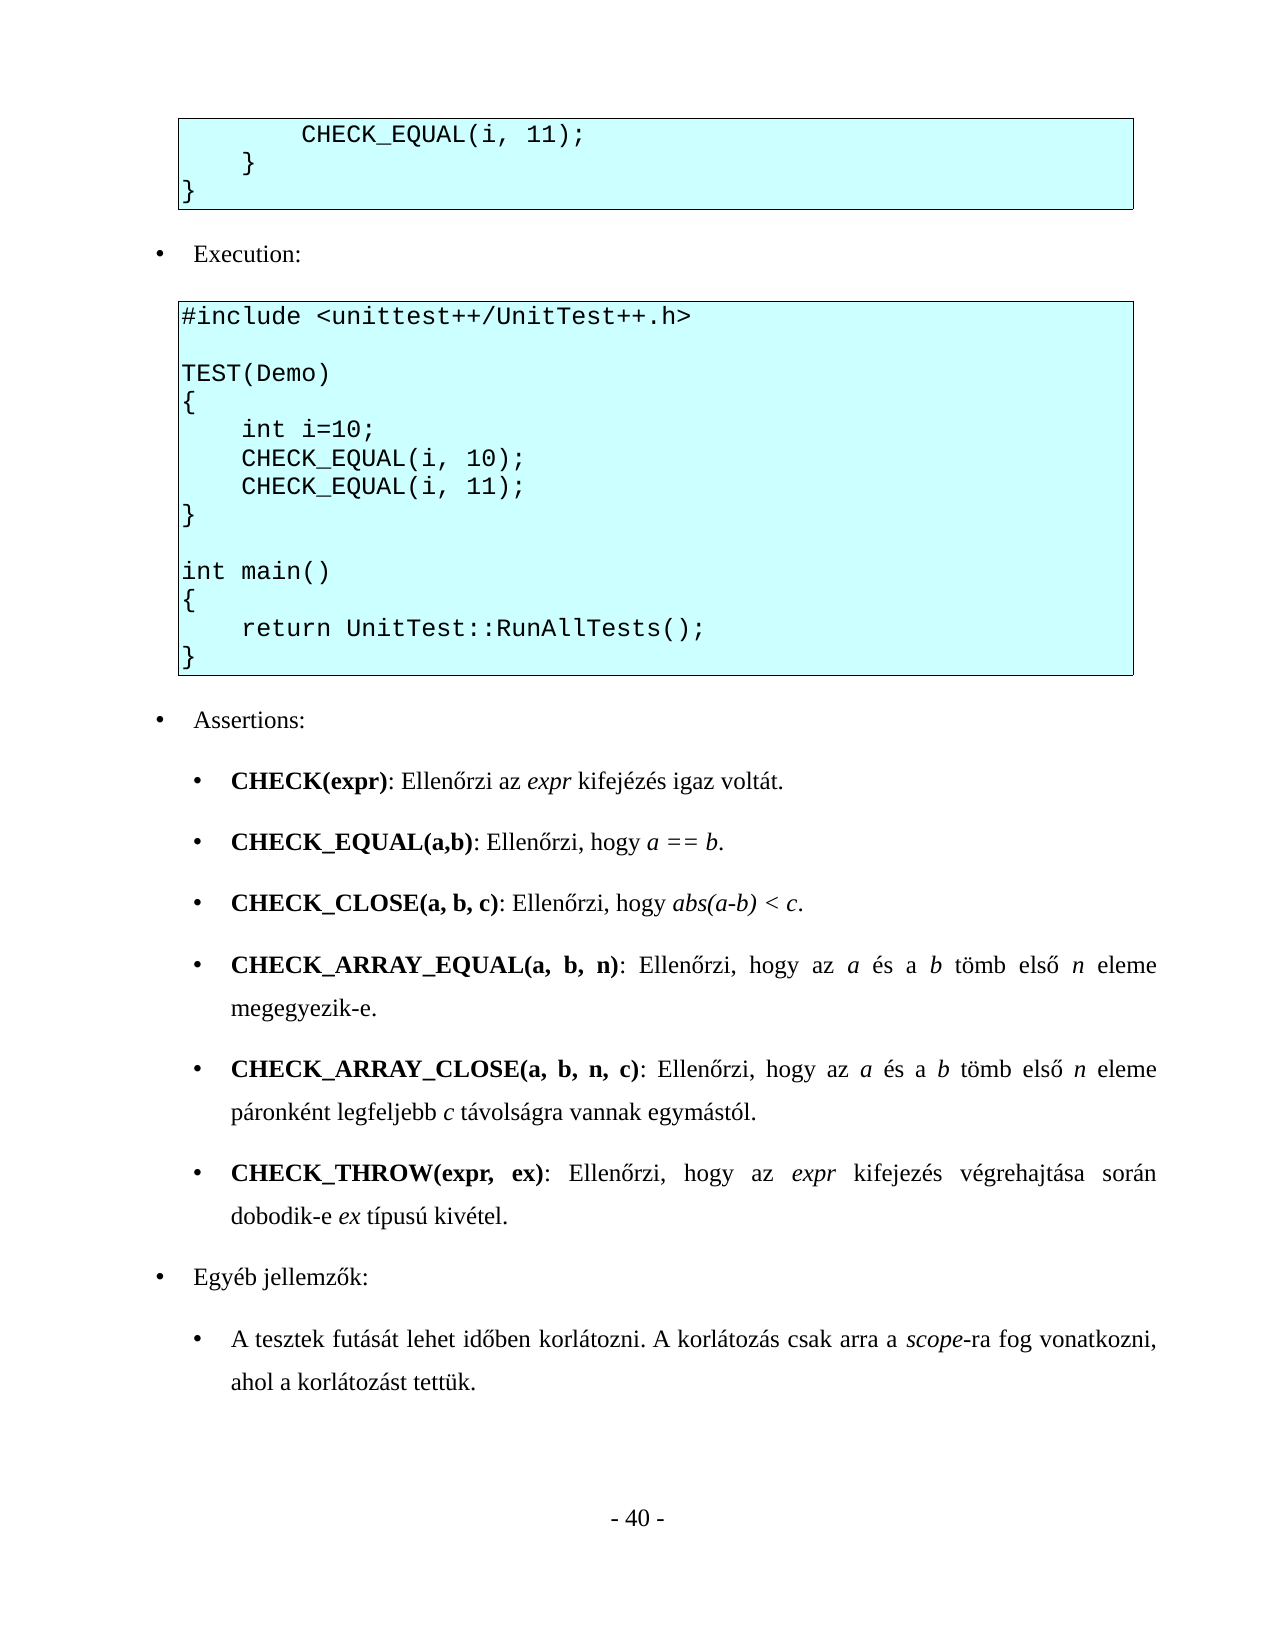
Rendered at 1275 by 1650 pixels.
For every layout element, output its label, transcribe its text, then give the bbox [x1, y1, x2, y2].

list CHECK_ARRAY_CLOSE(a, b, n, c): Ellenőrzi, hogy az a és a b tömb első n eleme páronként legfeljebb c távolságra vannak egymástól. [193, 1054, 1157, 1126]
list CHECK_ARRAY_EQUAL(a, b, n): Ellenőrzi, hogy az a és a b tömb első n eleme megegyezik-e. [193, 950, 1157, 1022]
list Execution: [156, 239, 1157, 268]
list Egyéb jellemzők: [156, 1262, 1157, 1291]
list Assertions: [156, 705, 1157, 734]
list A tesztek futását lehet időben korlátozni. A korlátozás csak arra a scope-ra fog vonatkozni, ahol a korlátozást tettük. [193, 1324, 1157, 1396]
list CHECK_THROW(expr, ex): Ellenőrzi, hogy az expr kifejezés végrehajtása során dobodik-e ex típusú kivétel. [193, 1158, 1157, 1230]
list CHECK_EQUAL(a,b): Ellenőrzi, hogy a == b. [193, 827, 1157, 856]
list CHECK_CLOSE(a, b, c): Ellenőrzi, hogy abs(a-b) < c. [193, 888, 1157, 917]
text CHECK_EQUAL(i, 11); } } [179, 119, 1133, 209]
list CHECK(expr): Ellenőrzi az expr kifejézés igaz voltát. [193, 766, 1157, 795]
text #include <unittest++/UnitTest++.h> TEST(Demo) { int i=10; CHECK_EQUAL(i, 10); CHECK_EQUAL(i, 11); } int main() { return UnitTest::RunAllTests(); } [179, 302, 1133, 675]
